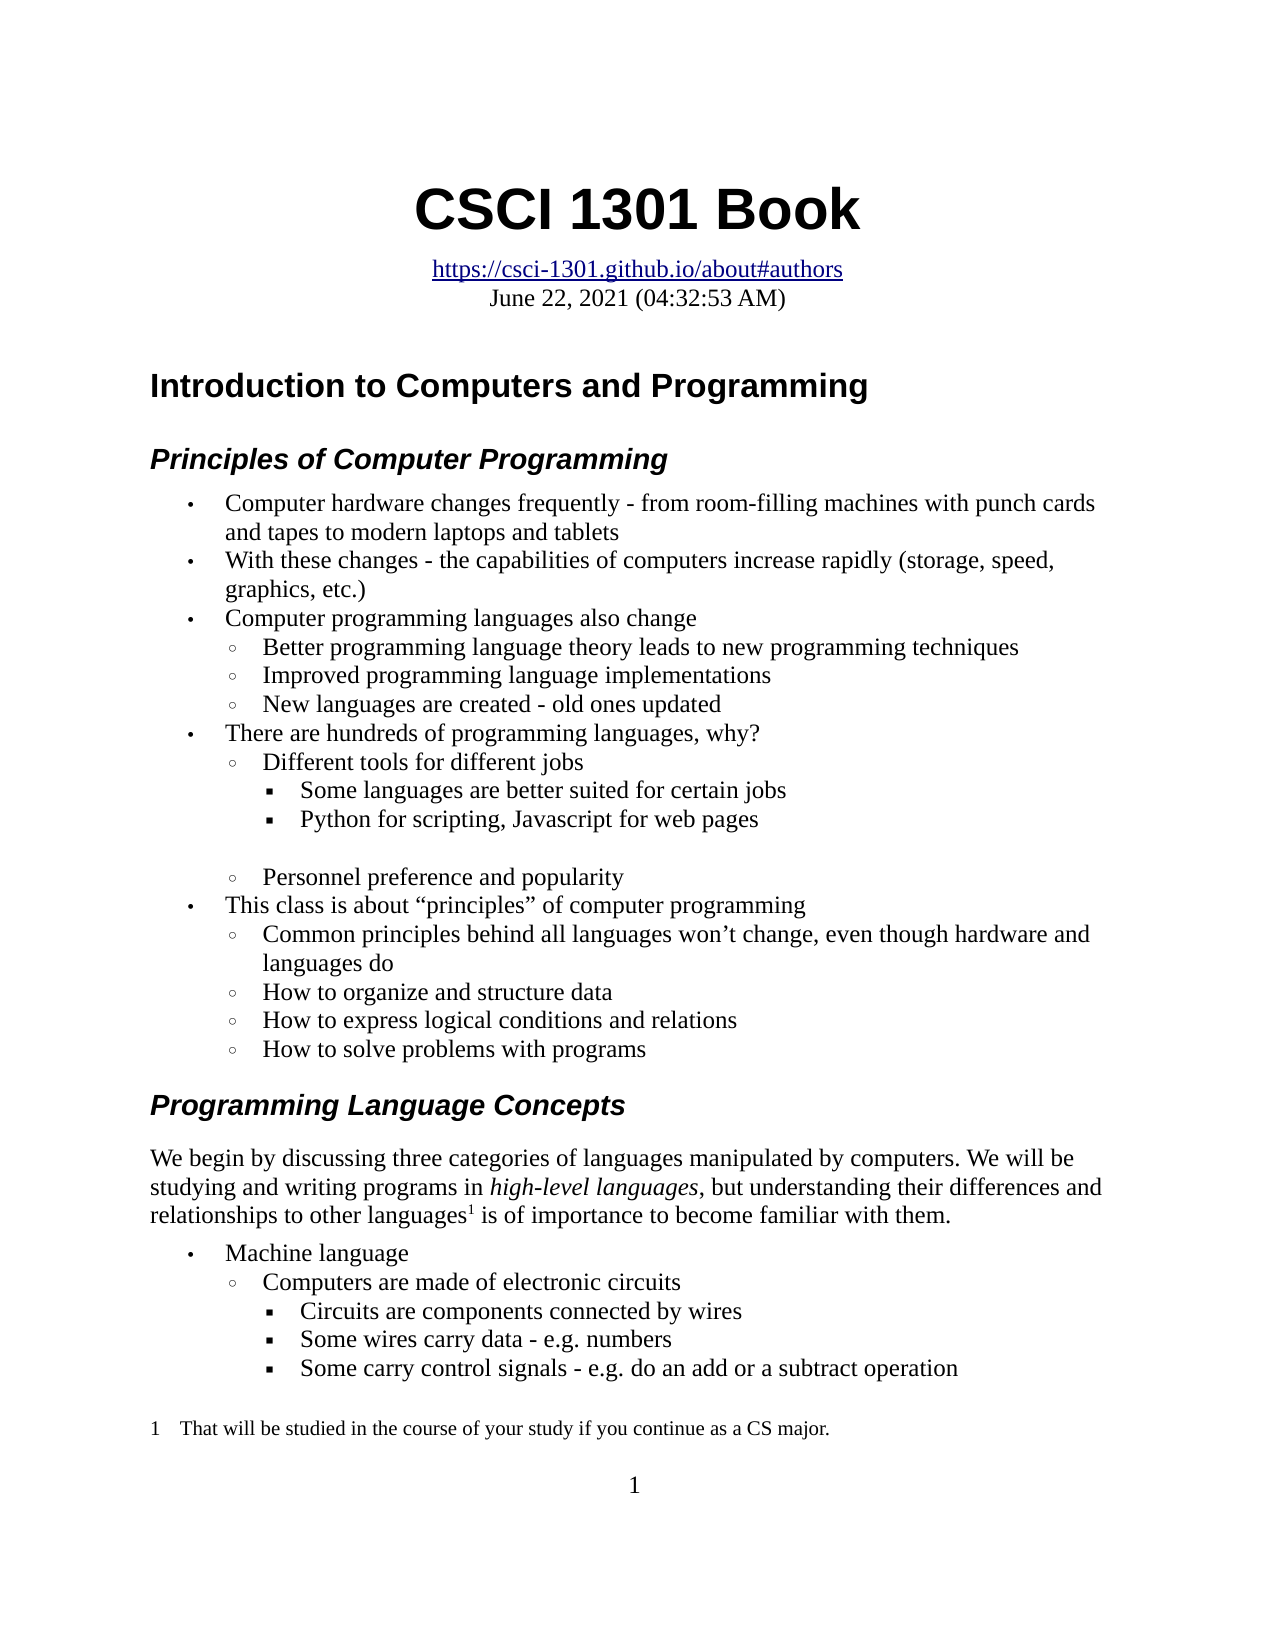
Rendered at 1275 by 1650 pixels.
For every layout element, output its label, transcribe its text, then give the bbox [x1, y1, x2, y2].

list Some languages are better suited for certain jobs [262, 776, 1125, 804]
list How to solve problems with programs [225, 1034, 1125, 1063]
list New languages are created - old ones updated [225, 689, 1125, 718]
list Some carry control signals - e.g. do an add or a subtract operation [262, 1353, 1125, 1382]
subtitle Programming Language Concepts [150, 1088, 1125, 1122]
title CSCI 1301 Book [150, 175, 1125, 242]
list Circuits are components connected by wires [262, 1296, 1125, 1324]
list Improved programming language implementations [225, 661, 1125, 689]
list There are hundreds of programming languages, why? [187, 718, 1125, 747]
list Common principles behind all languages won’t change, even though hardware and languages do [225, 919, 1125, 977]
list Personnel preference and popularity [225, 862, 1125, 891]
list How to organize and structure data [225, 977, 1125, 1006]
list Computer hardware changes frequently - from room-filling machines with punch cards and tapes to modern laptops and tablets [187, 488, 1125, 546]
text June 22, 2021 (04:32:53 AM) [150, 283, 1125, 312]
list Computer programming languages also change [187, 603, 1125, 632]
list How to express logical conditions and relations [225, 1006, 1125, 1034]
list With these changes - the capabilities of computers increase rapidly (storage, speed, graphics, etc.) [187, 546, 1125, 603]
list Computers are made of electronic circuits [225, 1267, 1125, 1296]
subtitle Principles of Computer Programming [150, 442, 1125, 476]
list Some wires carry data - e.g. numbers [262, 1324, 1125, 1353]
list Different tools for different jobs [225, 747, 1125, 776]
subtitle Introduction to Computers and Programming [150, 366, 1125, 404]
text That will be studied in the course of your study if you continue as a CS major. [150, 1416, 1125, 1440]
text https://csci-1301.github.io/about#authors [150, 254, 1125, 283]
list Machine language [187, 1238, 1125, 1267]
list This class is about “principles” of computer programming [187, 891, 1125, 919]
list Python for scripting, Javascript for web pages [262, 804, 1125, 862]
list Better programming language theory leads to new programming techniques [225, 632, 1125, 661]
text We begin by discussing three categories of languages manipulated by computers. We will be studying and writing programs in high-level languages, but understanding their differences and relationships to other languages is of importance to become familiar with them. [150, 1143, 1125, 1229]
